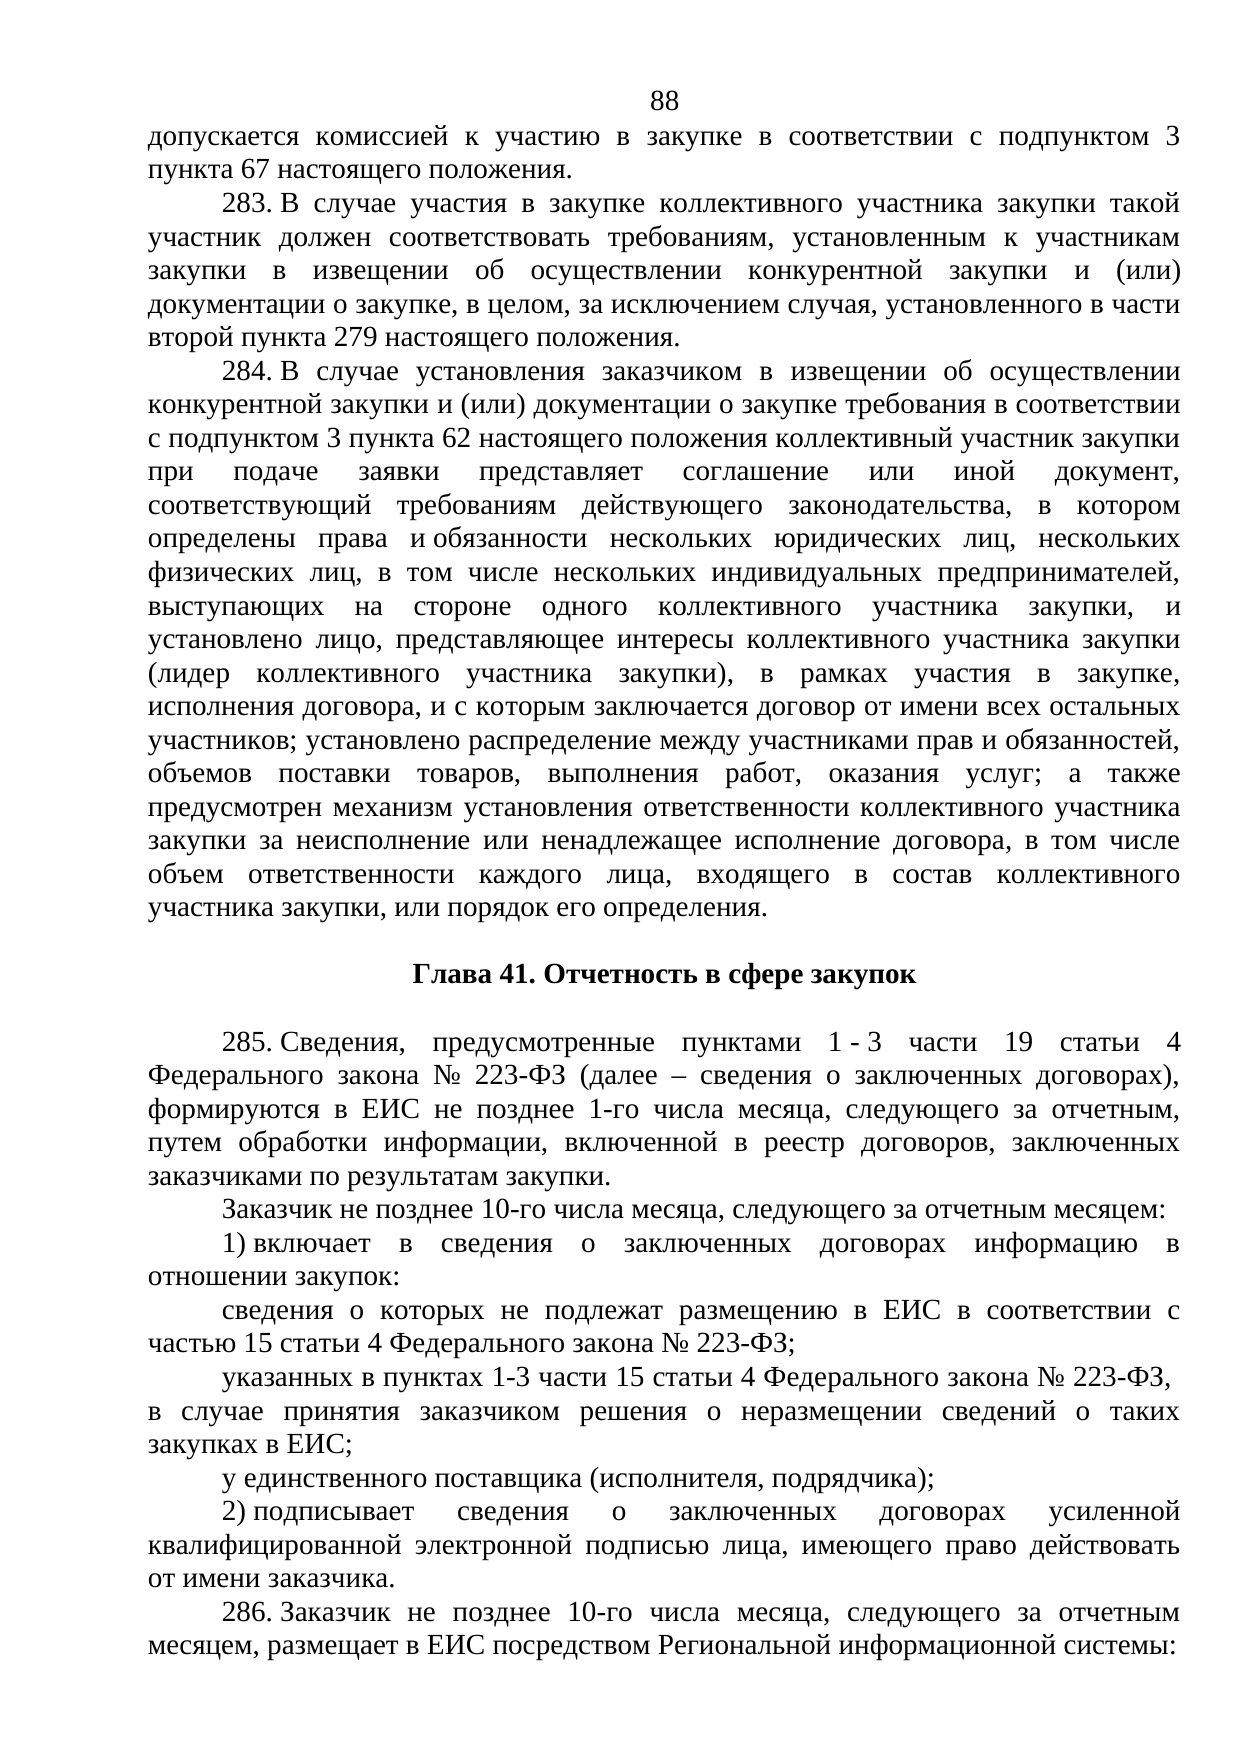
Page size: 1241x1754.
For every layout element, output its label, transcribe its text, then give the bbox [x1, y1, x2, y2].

text Заказчик не позднее 10-го числа месяца, следующего за отчетным месяцем: [148, 1191, 1181, 1225]
text Глава 41. Отчетность в сфере закупок [148, 957, 1181, 990]
text 2) подписывает сведения о заключенных договорах усиленной квалифицированной электронной подписью лица, имеющего право действовать от имени заказчика. [148, 1493, 1181, 1594]
text 1) включает в сведения о заключенных договорах информацию в отношении закупок: [148, 1225, 1181, 1292]
text указанных в пунктах 1-3 части 15 статьи 4 Федерального закона № 223-ФЗ, в случае принятия заказчиком решения о неразмещении сведений о таких закупках в ЕИС; [148, 1359, 1181, 1460]
text сведения о которых не подлежат размещению в ЕИС в соответствии с частью 15 статьи 4 Федерального закона № 223-ФЗ; [148, 1292, 1181, 1359]
text допускается комиссией к участию в закупке в соответствии с подпунктом 3 пункта 67 настоящего положения. [148, 118, 1181, 185]
text 286. Заказчик не позднее 10-го числа месяца, следующего за отчетным месяцем, размещает в ЕИС посредством Региональной информационной системы: [148, 1594, 1181, 1661]
text 284. В случае установления заказчиком в извещении об осуществлении конкурентной закупки и (или) документации о закупке требования в соответствии с подпунктом 3 пункта 62 настоящего положения коллективный участник закупки при подаче заявки представляет соглашение или иной документ, соответствующий требованиям действующего законодательства, в котором определены права и обязанности нескольких юридических лиц, нескольких физических лиц, в том числе нескольких индивидуальных предпринимателей, выступающих на стороне одного коллективного участника закупки, и установлено лицо, представляющее интересы коллективного участника закупки (лидер коллективного участника закупки), в рамках участия в закупке, исполнения договора, и с которым заключается договор от имени всех остальных участников; установлено распределение между участниками прав и обязанностей, объемов поставки товаров, выполнения работ, оказания услуг; а также предусмотрен механизм установления ответственности коллективного участника закупки за неисполнение или ненадлежащее исполнение договора, в том числе объем ответственности каждого лица, входящего в состав коллективного участника закупки, или порядок его определения. [148, 353, 1181, 923]
text 285. Сведения, предусмотренные пунктами 1 - 3 части 19 статьи 4 Федерального закона № 223-ФЗ (далее – сведения о заключенных договорах), формируются в ЕИС не позднее 1-го числа месяца, следующего за отчетным, путем обработки информации, включенной в реестр договоров, заключенных заказчиками по результатам закупки. [148, 1024, 1181, 1191]
text у единственного поставщика (исполнителя, подрядчика); [148, 1460, 1181, 1493]
text 283. В случае участия в закупке коллективного участника закупки такой участник должен соответствовать требованиям, установленным к участникам закупки в извещении об осуществлении конкурентной закупки и (или) документации о закупке, в целом, за исключением случая, установленного в части второй пункта 279 настоящего положения. [148, 185, 1181, 353]
